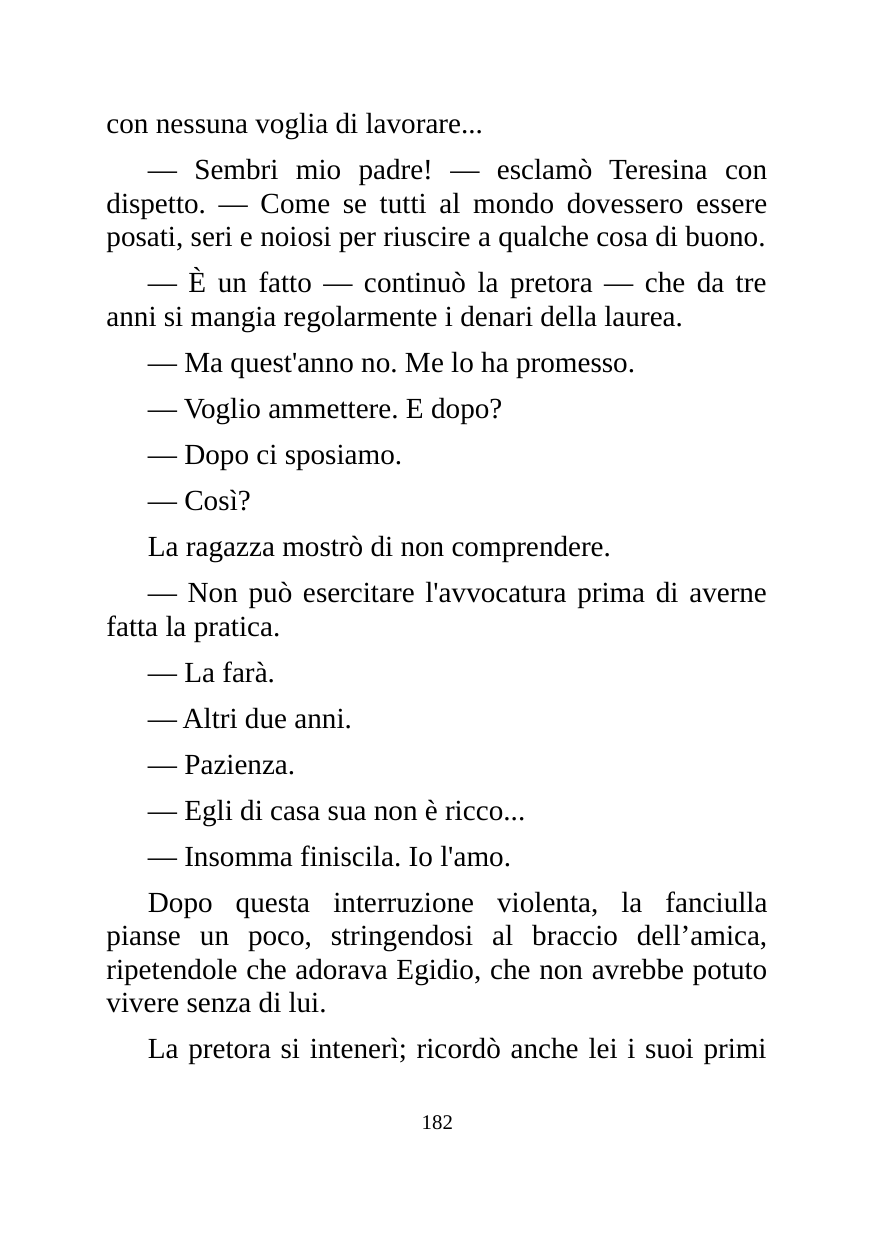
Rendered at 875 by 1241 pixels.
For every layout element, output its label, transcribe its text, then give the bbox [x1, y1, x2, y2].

text — Pazienza. [106, 747, 768, 780]
text — È un fatto — continuò la pretora — che da tre anni si mangia regolarmente i denari della laurea. [106, 265, 768, 332]
text — Insomma finiscila. Io l'amo. [106, 839, 768, 872]
text La ragazza mostrò di non comprendere. [106, 529, 768, 563]
text — Sembri mio padre! — esclamò Teresina con dispetto. — Come se tutti al mondo dovessero essere posati, seri e noiosi per riuscire a qualche cosa di buono. [106, 152, 768, 253]
text — Così? [106, 483, 768, 517]
text con nessuna voglia di lavorare... [106, 106, 768, 140]
text — Egli di casa sua non è ricco... [106, 793, 768, 826]
text — Ma quest'anno no. Me lo ha promesso. [106, 345, 768, 378]
text — Dopo ci sposiamo. [106, 437, 768, 471]
text — Non può esercitare l'avvocatura prima di averne fatta la pratica. [106, 575, 768, 642]
text Dopo questa interruzione violenta, la fanciulla pianse un poco, stringendosi al braccio dell’amica, ripetendole che adorava Egidio, che non avrebbe potuto vivere senza di lui. [106, 885, 768, 1019]
text — Voglio ammettere. E dopo? [106, 391, 768, 424]
text La pretora si intenerì; ricordò anche lei i suoi primi [106, 1032, 768, 1065]
text — Altri due anni. [106, 701, 768, 734]
text — La farà. [106, 655, 768, 688]
